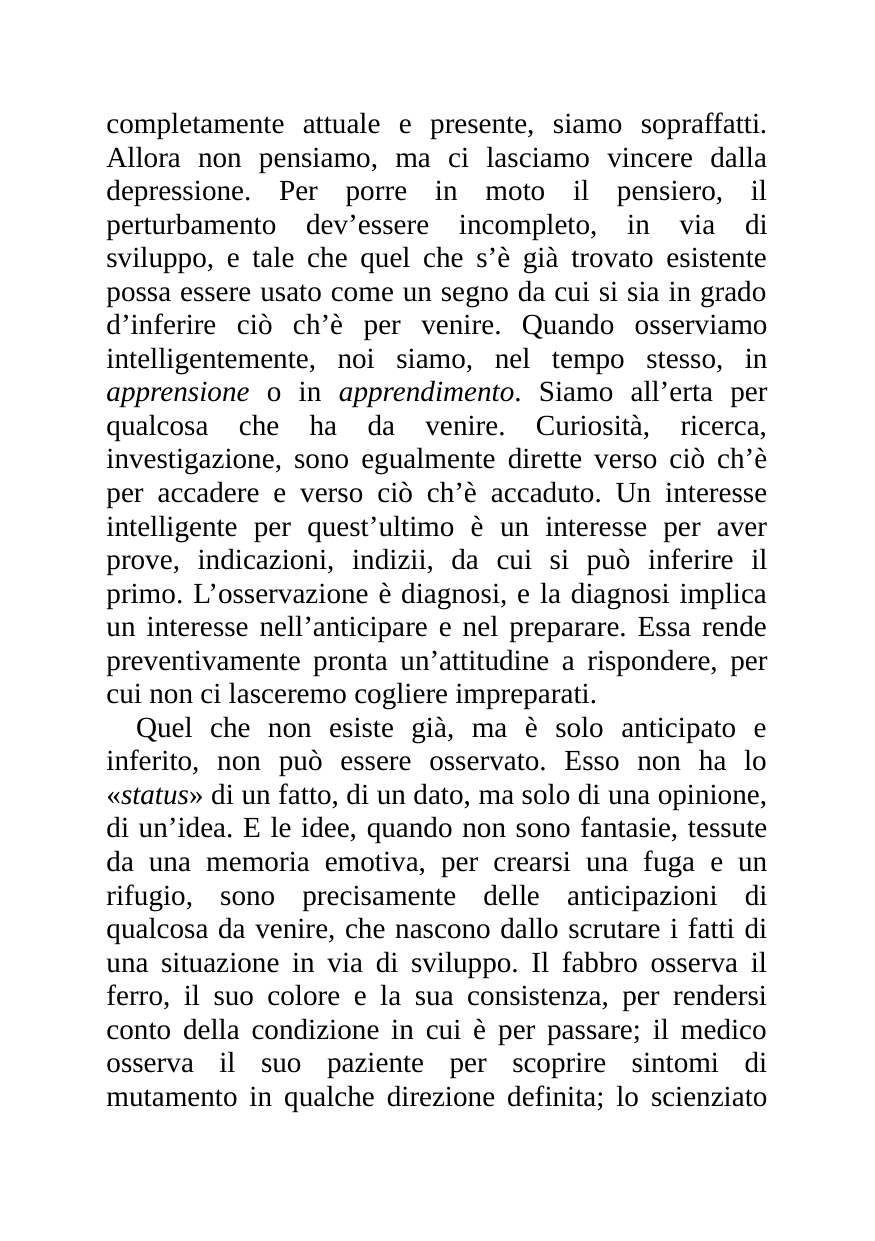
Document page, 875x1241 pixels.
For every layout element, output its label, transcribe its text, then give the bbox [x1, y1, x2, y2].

text Quel che non esiste già, ma è solo anticipato e inferito, non può essere osservato. Esso non ha lo «status» di un fatto, di un dato, ma solo di una opinione, di un’idea. E le idee, quando non sono fantasie, tessute da una memoria emotiva, per crearsi una fuga e un rifugio, sono precisamente delle anticipazioni di qualcosa da venire, che nascono dallo scrutare i fatti di una situazione in via di sviluppo. Il fabbro osserva il ferro, il suo colore e la sua consistenza, per rendersi conto della condizione in cui è per passare; il medico osserva il suo paziente per scoprire sintomi di mutamento in qualche direzione definita; lo scienziato [106, 710, 768, 1112]
text completamente attuale e presente, siamo sopraffatti. Allora non pensiamo, ma ci lasciamo vincere dalla depressione. Per porre in moto il pensiero, il perturbamento dev’essere incompleto, in via di sviluppo, e tale che quel che s’è già trovato esistente possa essere usato come un segno da cui si sia in grado d’inferire ciò ch’è per venire. Quando osserviamo intelligentemente, noi siamo, nel tempo stesso, in apprensione o in apprendimento. Siamo all’erta per qualcosa che ha da venire. Curiosità, ricerca, investigazione, sono egualmente dirette verso ciò ch’è per accadere e verso ciò ch’è accaduto. Un interesse intelligente per quest’ultimo è un interesse per aver prove, indicazioni, indizii, da cui si può inferire il primo. L’osservazione è diagnosi, e la diagnosi implica un interesse nell’anticipare e nel preparare. Essa rende preventivamente pronta un’attitudine a rispondere, per cui non ci lasceremo cogliere impreparati. [106, 106, 768, 710]
